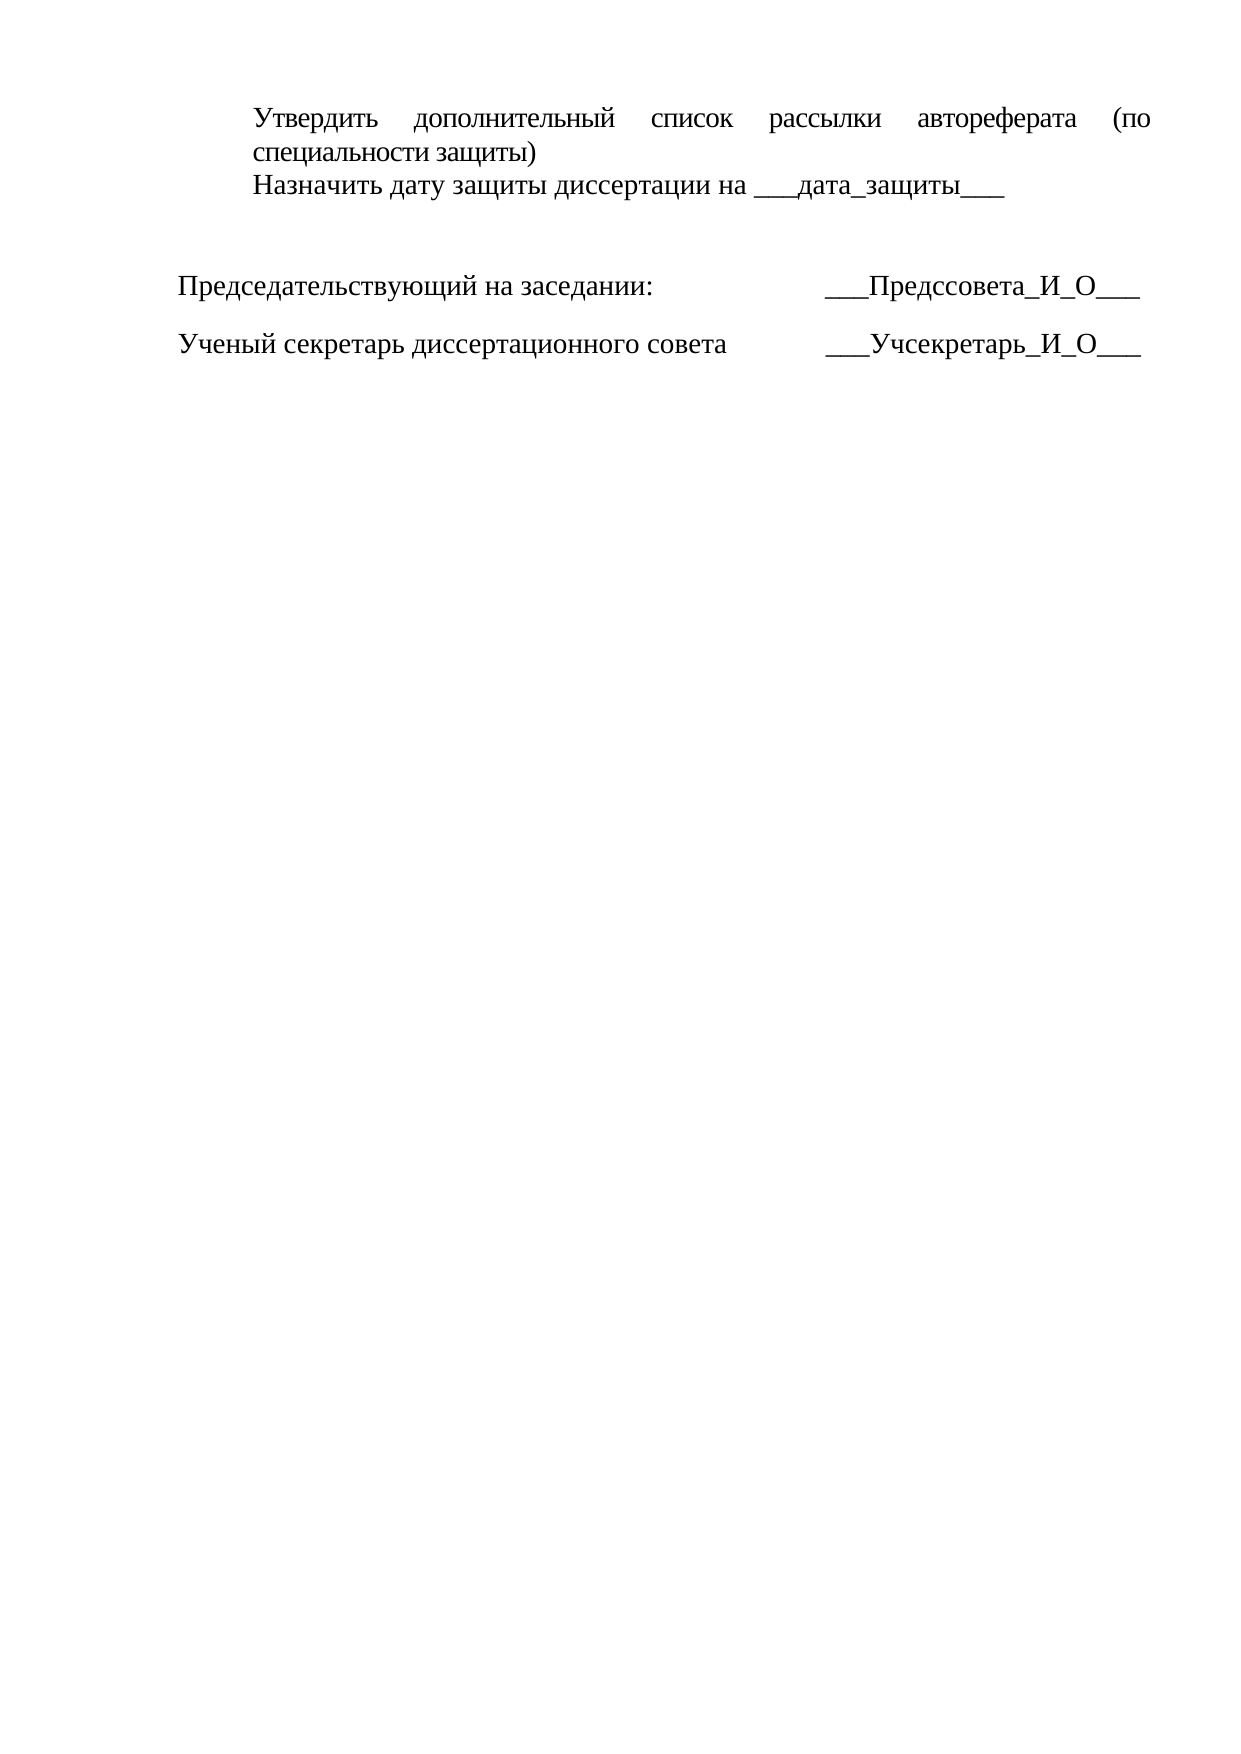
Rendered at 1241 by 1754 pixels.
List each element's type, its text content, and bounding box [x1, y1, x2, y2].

text Назначить дату защиты диссертации на ___дата_защиты___ [252, 167, 1152, 201]
text Председательствующий на заседании: ___Предссовета_И_О___ [177, 268, 1152, 302]
text Ученый секретарь диссертационного совета ___Учсекретарь_И_О___ [177, 327, 1152, 360]
text Утвердить дополнительный список рассылки автореферата (по специальности защиты) [252, 100, 1152, 167]
